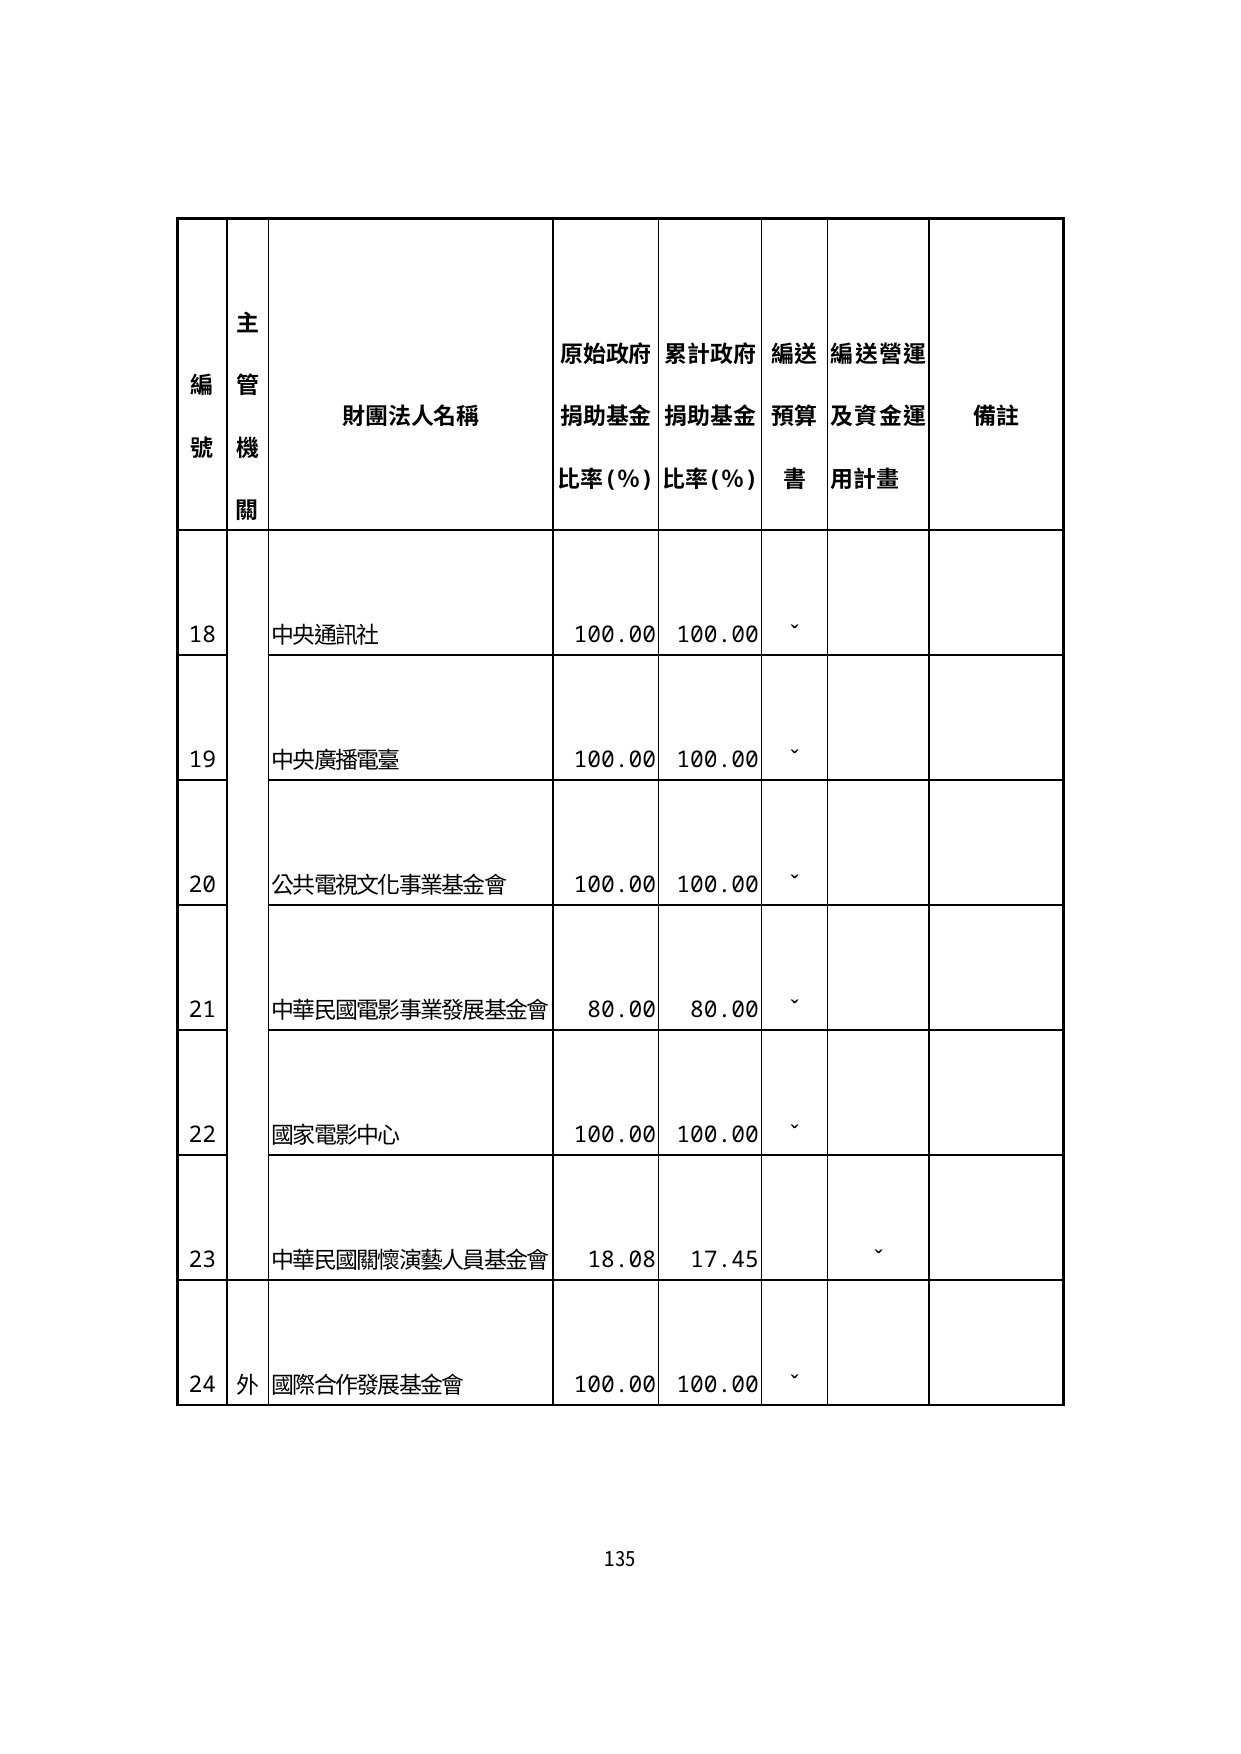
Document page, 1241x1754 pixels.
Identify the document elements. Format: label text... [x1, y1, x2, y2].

table_cell [828, 531, 928, 654]
table_cell 23 [179, 1156, 226, 1279]
table_cell [762, 1156, 827, 1279]
table_cell ˇ [762, 1281, 827, 1404]
table_cell 18 [179, 531, 226, 654]
table_cell 100.00 [554, 656, 658, 779]
table_cell 19 [179, 656, 226, 779]
table_cell ˇ [828, 1156, 928, 1279]
table_cell 100.00 [659, 781, 761, 904]
table_cell 100.00 [659, 656, 761, 779]
table_cell 中華民國電影事業發展基金會 [269, 906, 552, 1029]
table_cell [930, 1281, 1062, 1404]
table_cell 100.00 [659, 1031, 761, 1154]
table_cell 100.00 [659, 531, 761, 654]
table_cell ˇ [762, 1031, 827, 1154]
table_cell [828, 1031, 928, 1154]
table_cell 中央廣播電臺 [269, 656, 552, 779]
table_cell 國際合作發展基金會 [269, 1281, 552, 1404]
table_cell [930, 1156, 1062, 1279]
table_cell ˇ [762, 656, 827, 779]
table_cell [828, 656, 928, 779]
table_cell [930, 906, 1062, 1029]
table_cell [228, 531, 268, 1279]
table_cell 21 [179, 906, 226, 1029]
table_cell [828, 781, 928, 904]
table_header 備註 [930, 220, 1062, 529]
table_cell 80.00 [554, 906, 658, 1029]
table_cell 公共電視文化事業基金會 [269, 781, 552, 904]
table_cell 中華民國關懷演藝人員基金會 [269, 1156, 552, 1279]
table_header 主管機關 [228, 220, 268, 529]
table_cell ˇ [762, 781, 827, 904]
table_cell 外 [228, 1281, 268, 1404]
table_cell 100.00 [659, 1281, 761, 1404]
table_cell [930, 781, 1062, 904]
table_cell 100.00 [554, 781, 658, 904]
table_cell 國家電影中心 [269, 1031, 552, 1154]
table_cell 100.00 [554, 1281, 658, 1404]
table_cell 20 [179, 781, 226, 904]
table_cell 100.00 [554, 1031, 658, 1154]
table_cell 18.08 [554, 1156, 658, 1279]
table_cell 22 [179, 1031, 226, 1154]
table_header 原始政府捐助基金比率(％) [554, 220, 658, 529]
table_cell 80.00 [659, 906, 761, 1029]
table_cell [930, 531, 1062, 654]
table_cell [828, 906, 928, 1029]
table_header 財團法人名稱 [269, 220, 552, 529]
table_cell ˇ [762, 906, 827, 1029]
table_cell ˇ [762, 531, 827, 654]
table_cell [930, 1031, 1062, 1154]
table_cell [828, 1281, 928, 1404]
table_cell 24 [179, 1281, 226, 1404]
table_cell 17.45 [659, 1156, 761, 1279]
table_header 編送預算書 [762, 220, 827, 529]
table_cell 100.00 [554, 531, 658, 654]
table_header 編號 [179, 220, 226, 529]
table_cell 中央通訊社 [269, 531, 552, 654]
table_cell [930, 656, 1062, 779]
table_header 累計政府捐助基金比率(％) [659, 220, 761, 529]
table_header 編送營運及資金運用計畫 [828, 220, 928, 529]
